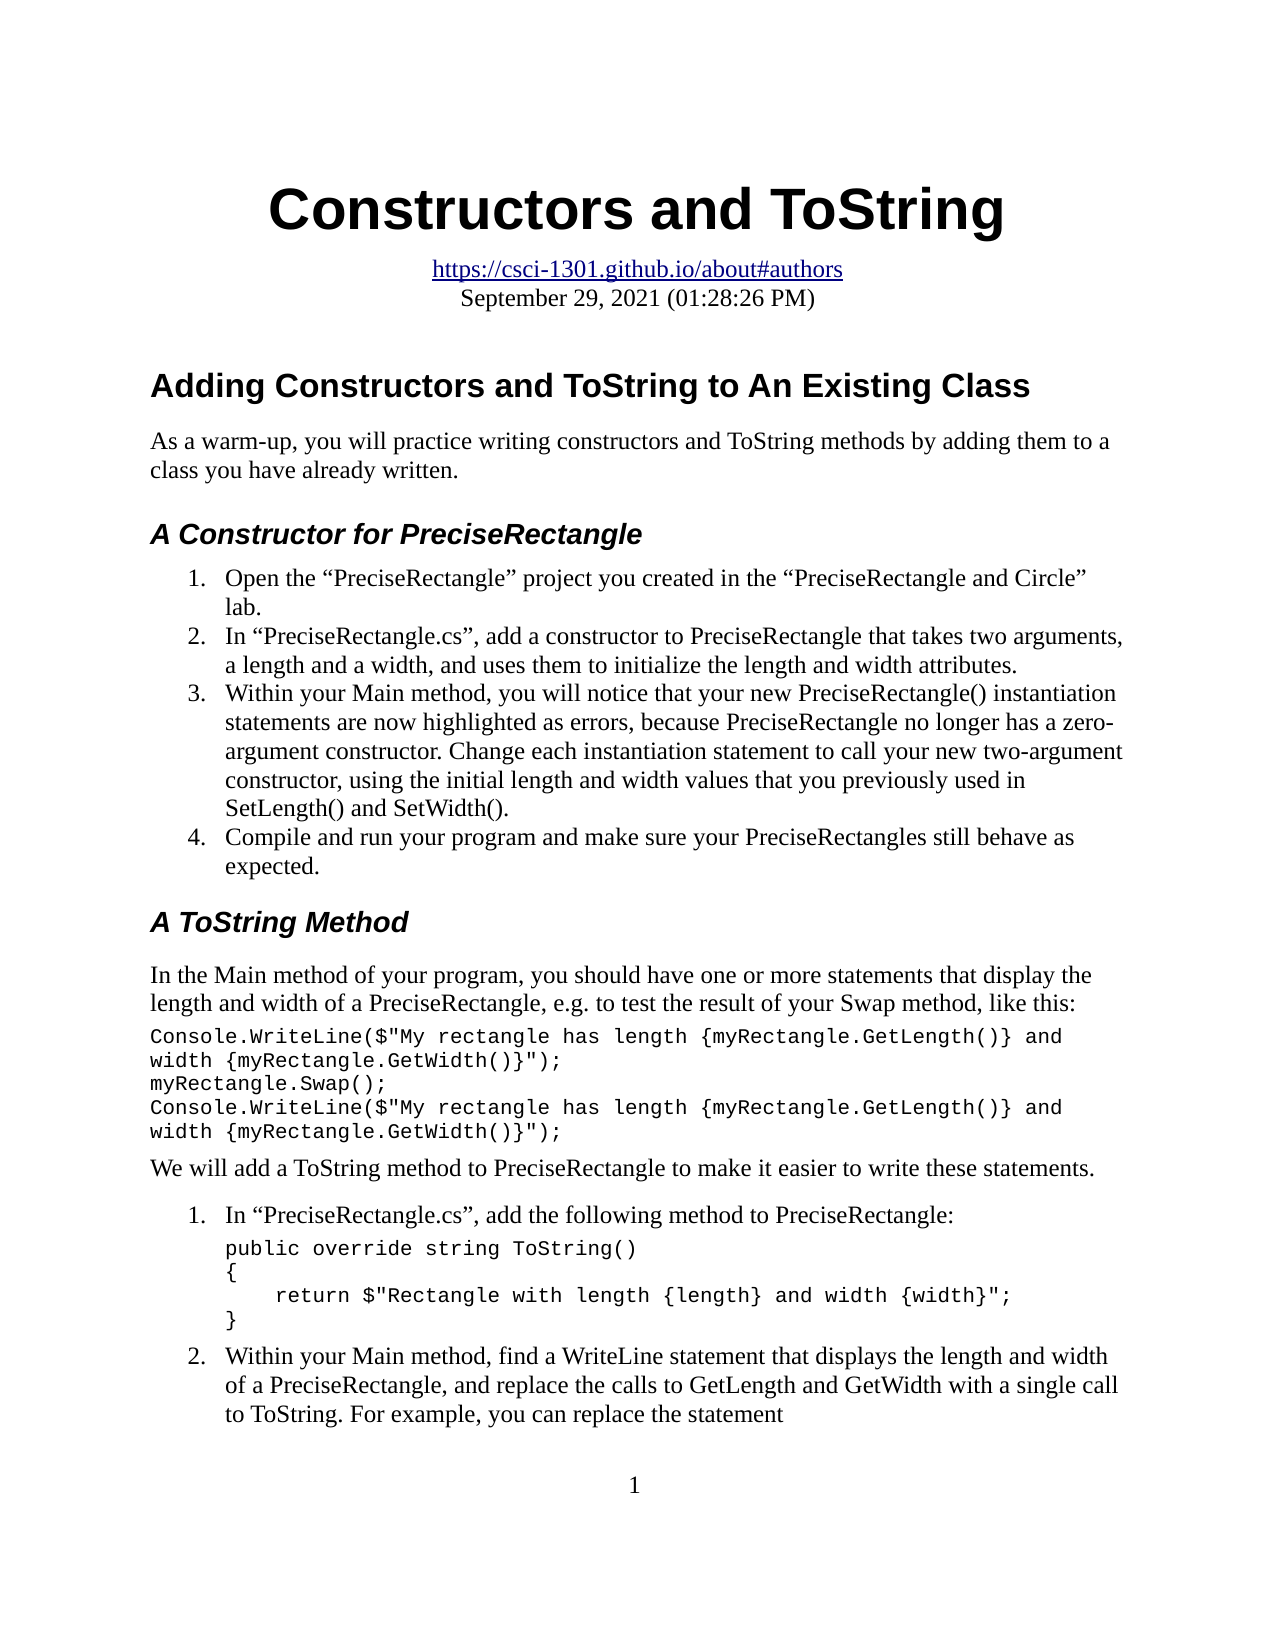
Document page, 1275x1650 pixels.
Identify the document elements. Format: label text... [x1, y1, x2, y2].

subtitle Adding Constructors and ToString to An Existing Class [150, 366, 1125, 404]
list In “PreciseRectangle.cs”, add a constructor to PreciseRectangle that takes two arguments, a length and a width, and uses them to initialize the length and width attributes. [187, 621, 1125, 678]
list Compile and run your program and make sure your PreciseRectangles still behave as expected. [187, 822, 1125, 880]
text https://csci-1301.github.io/about#authors [150, 254, 1125, 283]
list Within your Main method, find a WriteLine statement that displays the length and width of a PreciseRectangle, and replace the calls to GetLength and GetWidth with a single call to ToString. For example, you can replace the statement [187, 1341, 1125, 1427]
list { [187, 1261, 1125, 1285]
text We will add a ToString method to PreciseRectangle to make it easier to write these statements. [150, 1153, 1125, 1182]
text In the Main method of your program, you should have one or more statements that display the length and width of a PreciseRectangle, e.g. to test the result of your Swap method, like this: [150, 960, 1125, 1017]
list In “PreciseRectangle.cs”, add the following method to PreciseRectangle: [187, 1200, 1125, 1229]
text myRectangle.Swap(); [150, 1073, 1125, 1097]
list return $"Rectangle with length {length} and width {width}"; [187, 1285, 1125, 1309]
subtitle A Constructor for PreciseRectangle [150, 517, 1125, 551]
text September 29, 2021 (01:28:26 PM) [150, 283, 1125, 312]
title Constructors and ToString [150, 175, 1125, 242]
subtitle A ToString Method [150, 905, 1125, 938]
text As a warm-up, you will practice writing constructors and ToString methods by adding them to a class you have already written. [150, 426, 1125, 483]
text Console.WriteLine($"My rectangle has length {myRectangle.GetLength()} and width {myRectangle.GetWidth()}"); [150, 1097, 1125, 1144]
text Console.WriteLine($"My rectangle has length {myRectangle.GetLength()} and width {myRectangle.GetWidth()}"); [150, 1026, 1125, 1073]
list Open the “PreciseRectangle” project you created in the “PreciseRectangle and Circle” lab. [187, 563, 1125, 621]
list public override string ToString() [187, 1238, 1125, 1261]
list } [187, 1309, 1125, 1332]
list Within your Main method, you will notice that your new PreciseRectangle() instantiation statements are now highlighted as errors, because PreciseRectangle no longer has a zero-argument constructor. Change each instantiation statement to call your new two-argument constructor, using the initial length and width values that you previously used in SetLength() and SetWidth(). [187, 678, 1125, 822]
